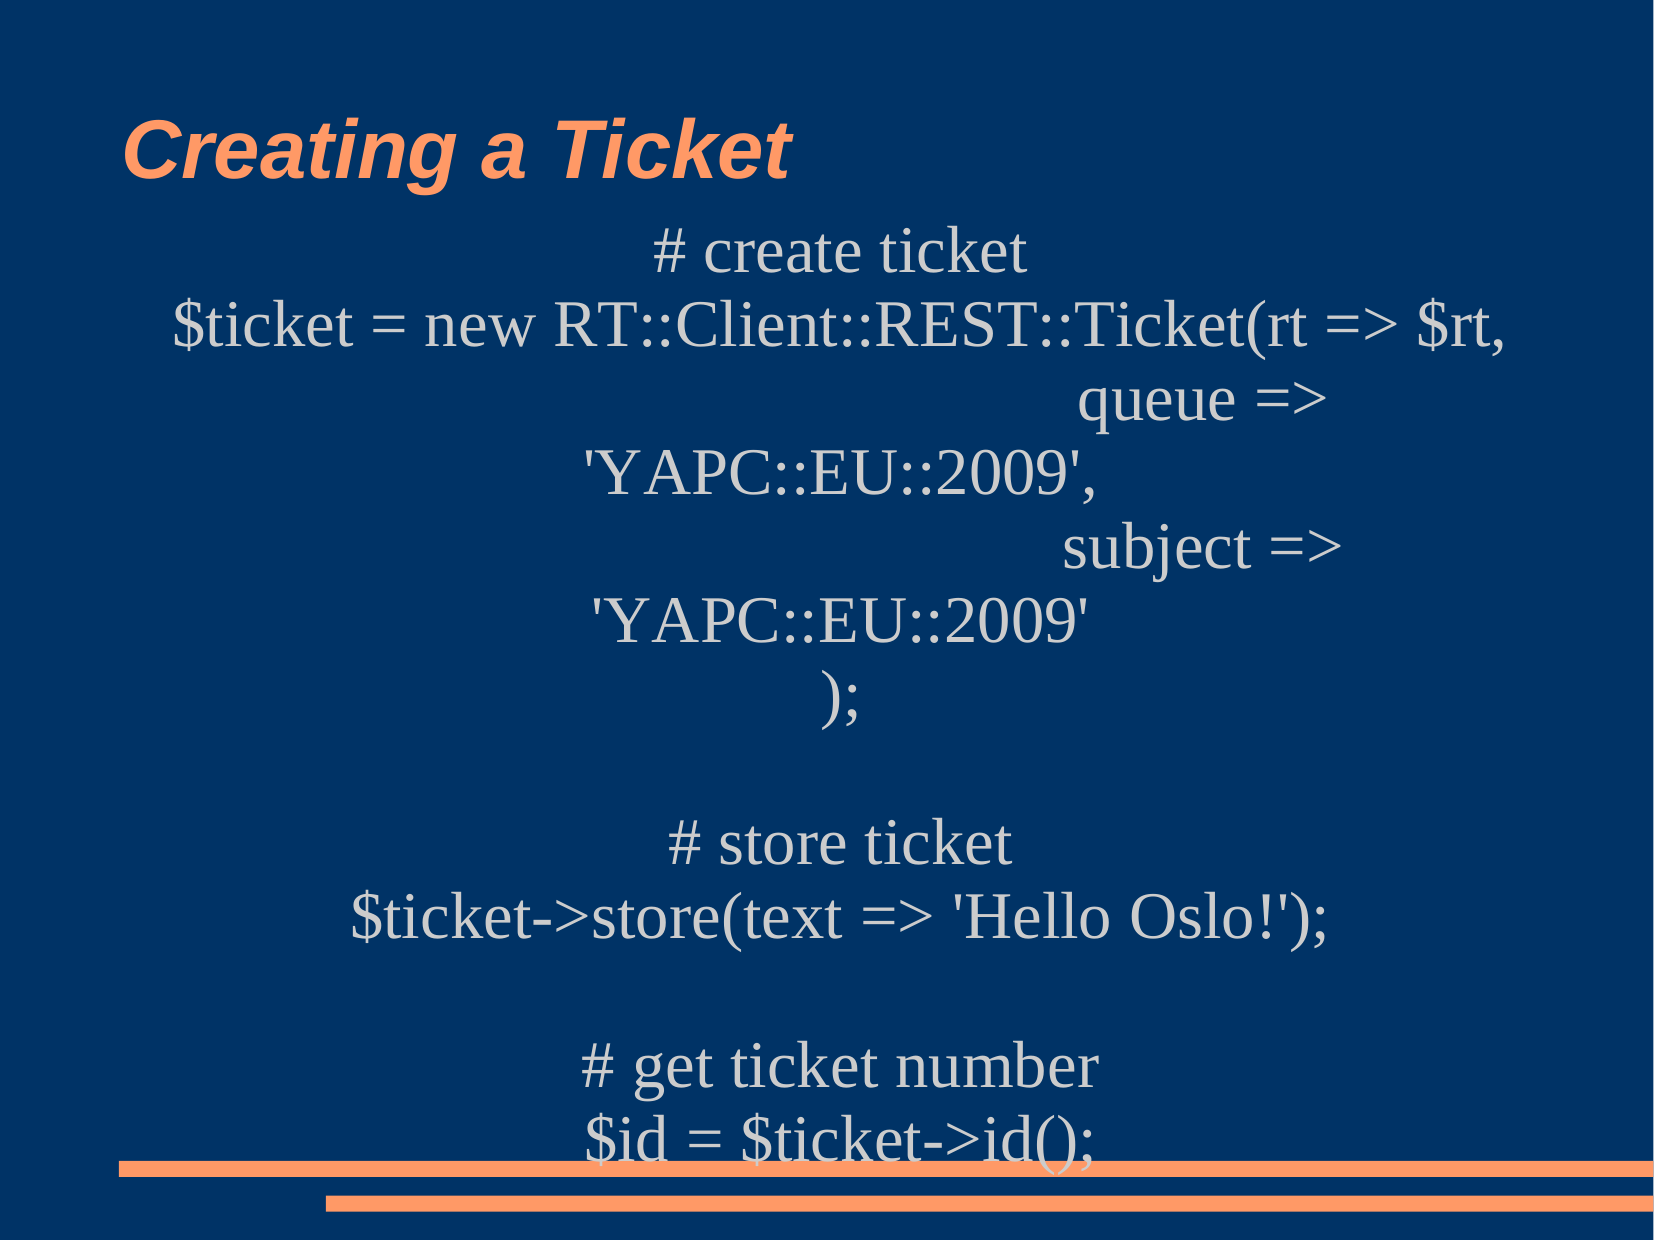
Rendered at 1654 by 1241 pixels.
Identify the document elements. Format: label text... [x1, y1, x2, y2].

subtitle # create ticket $ticket = new RT::Client::REST::Ticket(rt => $rt, queue => 'YAPC::EU::2009', subject => 'YAPC::EU::2009' ); # store ticket $ticket->store(text => 'Hello Oslo!'); # get ticket number $id = $ticket->id(); [121, 212, 1561, 1241]
title Creating a Ticket [121, 46, 1534, 212]
